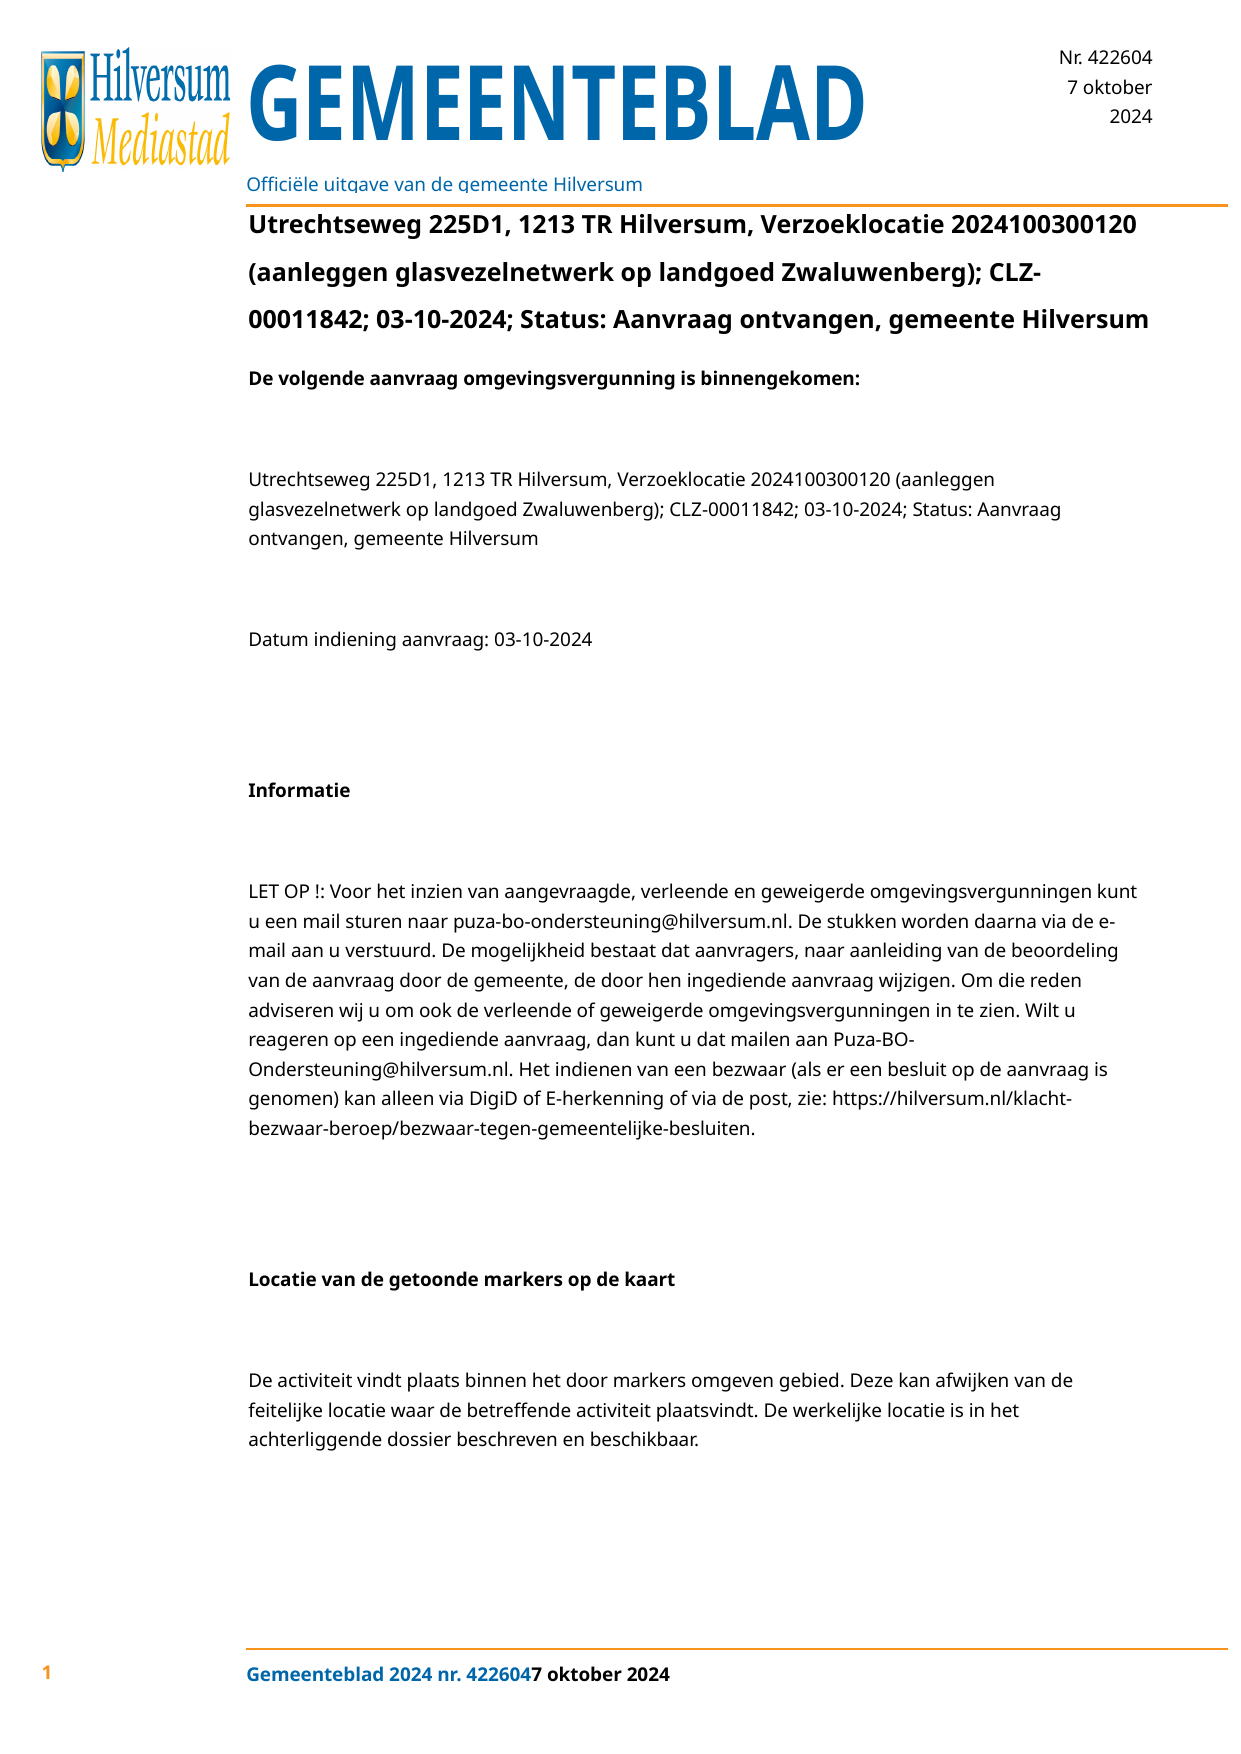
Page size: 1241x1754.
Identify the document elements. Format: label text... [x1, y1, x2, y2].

text Utrechtseweg 225D1, 1213 TR Hilversum, Verzoeklocatie 2024100300120 (aanleggen glasvezelnetwerk op landgoed Zwaluwenberg); CLZ-00011842; 03-10-2024; Status: Aanvraag ontvangen, gemeente Hilversum [248, 207, 1152, 336]
text Datum indiening aanvraag: 03-10-2024 [248, 626, 1152, 652]
picture [41, 47, 231, 172]
text Locatie van de getoonde markers op de kaart [248, 1266, 1152, 1292]
text De volgende aanvraag omgevingsvergunning is binnengekomen: [248, 366, 1152, 391]
text Informatie [248, 778, 1152, 803]
text De activiteit vindt plaats binnen het door markers omgeven gebied. Deze kan afwijken van de feitelijke locatie waar de betreffende activiteit plaatsvindt. De werkelijke locatie is in het achterliggende dossier beschreven en beschikbaar. [248, 1367, 1152, 1452]
text LET OP !: Voor het inzien van aangevraagde, verleende en geweigerde omgevingsvergunningen kunt u een mail sturen naar puza-bo-ondersteuning@hilversum.nl. De stukken worden daarna via de e-mail aan u verstuurd. De mogelijkheid bestaat dat aanvragers, naar aanleiding van de beoordeling van de aanvraag door de gemeente, de door hen ingediende aanvraag wijzigen. Om die reden adviseren wij u om ook de verleende of geweigerde omgevingsvergunningen in te zien. Wilt u reageren op een ingediende aanvraag, dan kunt u dat mailen aan Puza-BO-Ondersteuning@hilversum.nl. Het indienen van een bezwaar (als er een besluit op de aanvraag is genomen) kan alleen via DigiD of E-herkenning of via de post, zie: https://hilversum.nl/klacht-bezwaar-beroep/bezwaar-tegen-gemeentelijke-besluiten. [248, 878, 1152, 1141]
text Utrechtseweg 225D1, 1213 TR Hilversum, Verzoeklocatie 2024100300120 (aanleggen glasvezelnetwerk op landgoed Zwaluwenberg); CLZ-00011842; 03-10-2024; Status: Aanvraag ontvangen, gemeente Hilversum [248, 466, 1152, 551]
